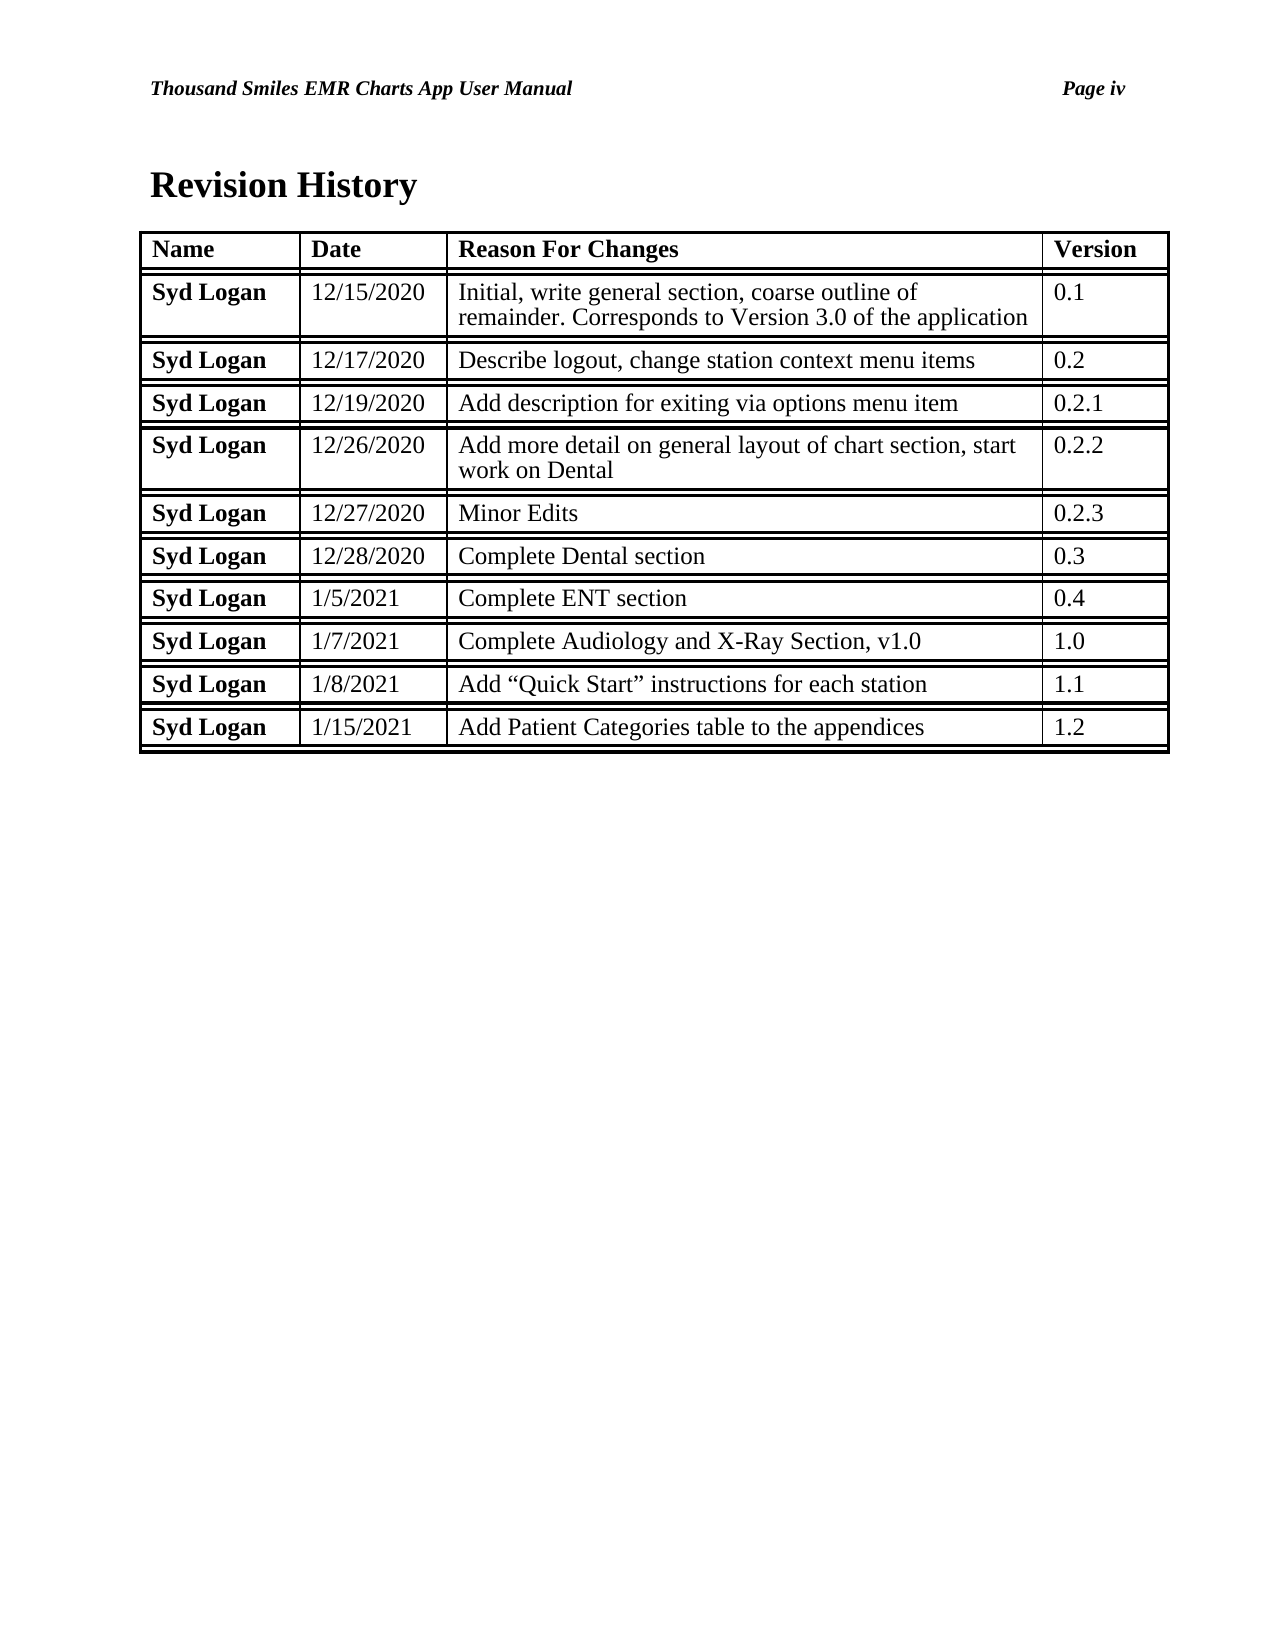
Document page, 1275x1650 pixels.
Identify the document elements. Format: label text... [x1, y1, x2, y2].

table_cell 12/17/2020 [301, 344, 446, 377]
table_cell 0.1 [1043, 276, 1167, 335]
table_cell Syd Logan [142, 668, 299, 701]
table_cell Syd Logan [142, 711, 299, 744]
table_cell [448, 576, 1042, 580]
table_cell 1.2 [1043, 711, 1167, 744]
table_cell 12/15/2020 [301, 276, 446, 335]
table_header Name [142, 234, 299, 267]
table_cell Add Patient Categories table to the appendices [448, 711, 1042, 744]
table_cell [142, 576, 299, 580]
table_cell [301, 576, 446, 580]
table_cell 1.1 [1043, 668, 1167, 701]
table_header Reason For Changes [448, 234, 1042, 267]
table_cell Syd Logan [142, 344, 299, 377]
table_cell 0.3 [1043, 540, 1167, 573]
table_cell Complete Dental section [448, 540, 1042, 573]
table_cell 12/26/2020 [301, 430, 446, 488]
table_cell 0.4 [1043, 583, 1167, 616]
table_cell 12/19/2020 [301, 387, 446, 420]
table_cell 0.2.3 [1043, 497, 1167, 531]
table_cell Add more detail on general layout of chart section, start work on Dental [448, 430, 1042, 488]
table_cell Syd Logan [142, 625, 299, 659]
table_cell 12/28/2020 [301, 540, 446, 573]
table_cell Initial, write general section, coarse outline of remainder. Corresponds to Version 3.0 of the application [448, 276, 1042, 335]
table_cell 0.2 [1043, 344, 1167, 377]
table_cell Syd Logan [142, 583, 299, 616]
table_cell Complete Audiology and X-Ray Section, v1.0 [448, 625, 1042, 659]
table_cell Syd Logan [142, 430, 299, 488]
table_cell 0.2.2 [1043, 430, 1167, 488]
table_cell Syd Logan [142, 276, 299, 335]
table_cell 12/27/2020 [301, 497, 446, 531]
table_cell 1/5/2021 [301, 583, 446, 616]
table_cell 1.0 [1043, 625, 1167, 659]
table_cell Add “Quick Start” instructions for each station [448, 668, 1042, 701]
table_cell [1043, 576, 1167, 580]
table_cell Complete ENT section [448, 583, 1042, 616]
table_cell Syd Logan [142, 540, 299, 573]
text Revision History [150, 162, 1125, 206]
table_cell 1/15/2021 [301, 711, 446, 744]
table_header Date [301, 234, 446, 267]
table_cell 0.2.1 [1043, 387, 1167, 420]
table_cell Add description for exiting via options menu item [448, 387, 1042, 420]
table_cell Describe logout, change station context menu items [448, 344, 1042, 377]
table_cell Minor Edits [448, 497, 1042, 531]
table_cell Syd Logan [142, 387, 299, 420]
table_cell 1/8/2021 [301, 668, 446, 701]
table_cell Syd Logan [142, 497, 299, 531]
table_header Version [1043, 234, 1167, 267]
table_cell 1/7/2021 [301, 625, 446, 659]
